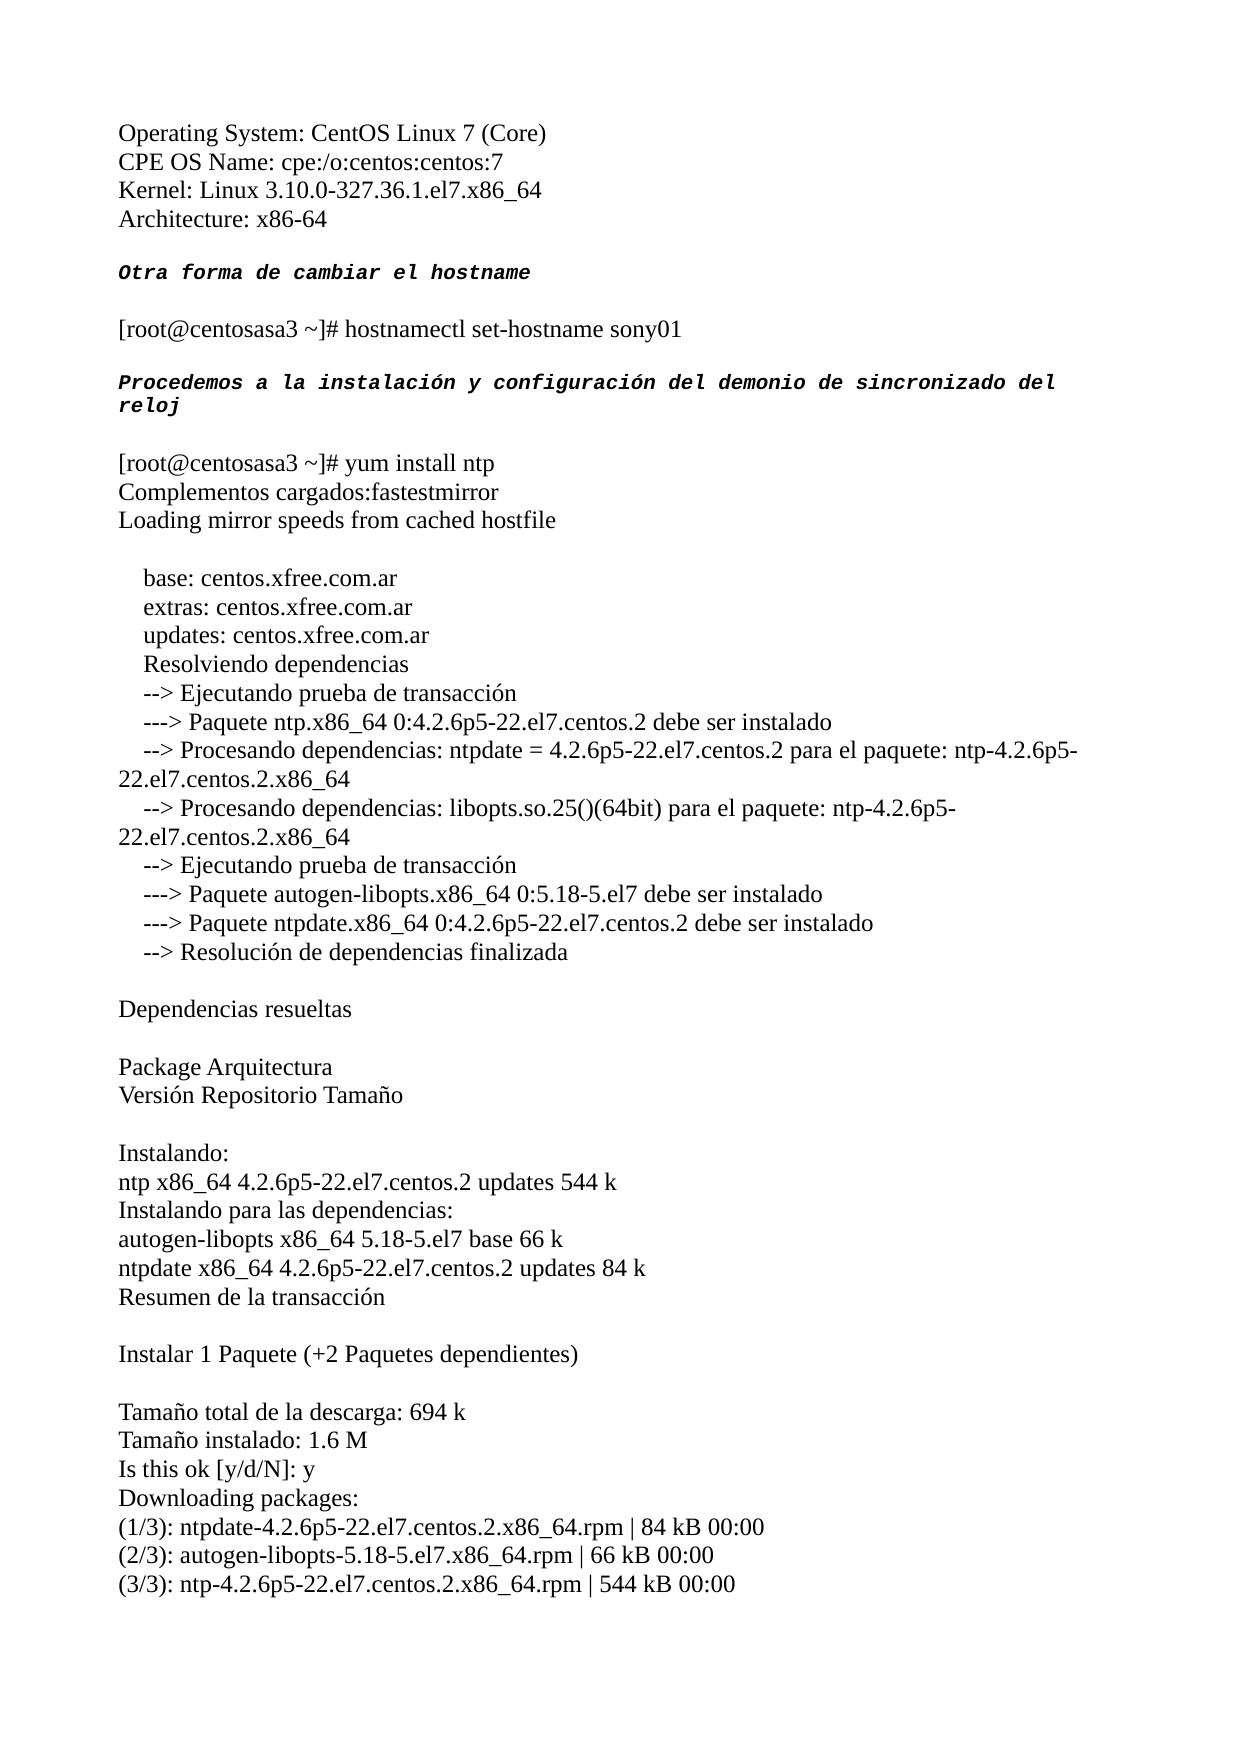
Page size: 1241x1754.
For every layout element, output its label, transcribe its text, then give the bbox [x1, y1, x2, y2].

text ---> Paquete ntpdate.x86_64 0:4.2.6p5-22.el7.centos.2 debe ser instalado [118, 908, 1122, 937]
text Procedemos a la instalación y configuración del demonio de sincronizado del reloj [118, 372, 1122, 419]
text Downloading packages: [118, 1483, 1122, 1512]
text ntp x86_64 4.2.6p5-22.el7.centos.2 updates 544 k [118, 1167, 1122, 1195]
text --> Resolución de dependencias finalizada [118, 937, 1122, 965]
text --> Procesando dependencias: libopts.so.25()(64bit) para el paquete: ntp-4.2.6p5-22.el7.centos.2.x86_64 [118, 793, 1122, 850]
text ---> Paquete ntp.x86_64 0:4.2.6p5-22.el7.centos.2 debe ser instalado [118, 707, 1122, 735]
text [root@centosasa3 ~]# yum install ntp [118, 448, 1122, 477]
text --> Ejecutando prueba de transacción [118, 678, 1122, 707]
text Complementos cargados:fastestmirror [118, 477, 1122, 505]
text (3/3): ntp-4.2.6p5-22.el7.centos.2.x86_64.rpm | 544 kB 00:00 [118, 1569, 1122, 1598]
text Kernel: Linux 3.10.0-327.36.1.el7.x86_64 [118, 176, 1122, 204]
text Resumen de la transacción [118, 1282, 1122, 1310]
text Instalando: [118, 1138, 1122, 1167]
text Architecture: x86-64 [118, 204, 1122, 233]
text Tamaño instalado: 1.6 M [118, 1425, 1122, 1454]
text Is this ok [y/d/N]: y [118, 1454, 1122, 1483]
text autogen-libopts x86_64 5.18-5.el7 base 66 k [118, 1224, 1122, 1253]
text (2/3): autogen-libopts-5.18-5.el7.x86_64.rpm | 66 kB 00:00 [118, 1540, 1122, 1569]
text extras: centos.xfree.com.ar [118, 592, 1122, 620]
text [root@centosasa3 ~]# hostnamectl set-hostname sony01 [118, 314, 1122, 343]
text Tamaño total de la descarga: 694 k [118, 1397, 1122, 1425]
text updates: centos.xfree.com.ar [118, 620, 1122, 649]
text Otra forma de cambiar el hostname [118, 262, 1122, 286]
text --> Procesando dependencias: ntpdate = 4.2.6p5-22.el7.centos.2 para el paquete: ntp-4.2.6p5-22.el7.centos.2.x86_64 [118, 735, 1122, 793]
text base: centos.xfree.com.ar [118, 563, 1122, 592]
text Instalar 1 Paquete (+2 Paquetes dependientes) [118, 1339, 1122, 1368]
text Operating System: CentOS Linux 7 (Core) [118, 118, 1122, 147]
text CPE OS Name: cpe:/o:centos:centos:7 [118, 147, 1122, 176]
text Dependencias resueltas [118, 994, 1122, 1023]
text --> Ejecutando prueba de transacción [118, 850, 1122, 879]
text Versión Repositorio Tamaño [118, 1080, 1122, 1109]
text Package Arquitectura [118, 1052, 1122, 1080]
text ---> Paquete autogen-libopts.x86_64 0:5.18-5.el7 debe ser instalado [118, 879, 1122, 908]
text ntpdate x86_64 4.2.6p5-22.el7.centos.2 updates 84 k [118, 1253, 1122, 1282]
text (1/3): ntpdate-4.2.6p5-22.el7.centos.2.x86_64.rpm | 84 kB 00:00 [118, 1512, 1122, 1540]
text Resolviendo dependencias [118, 649, 1122, 678]
text Instalando para las dependencias: [118, 1195, 1122, 1224]
text Loading mirror speeds from cached hostfile [118, 505, 1122, 534]
